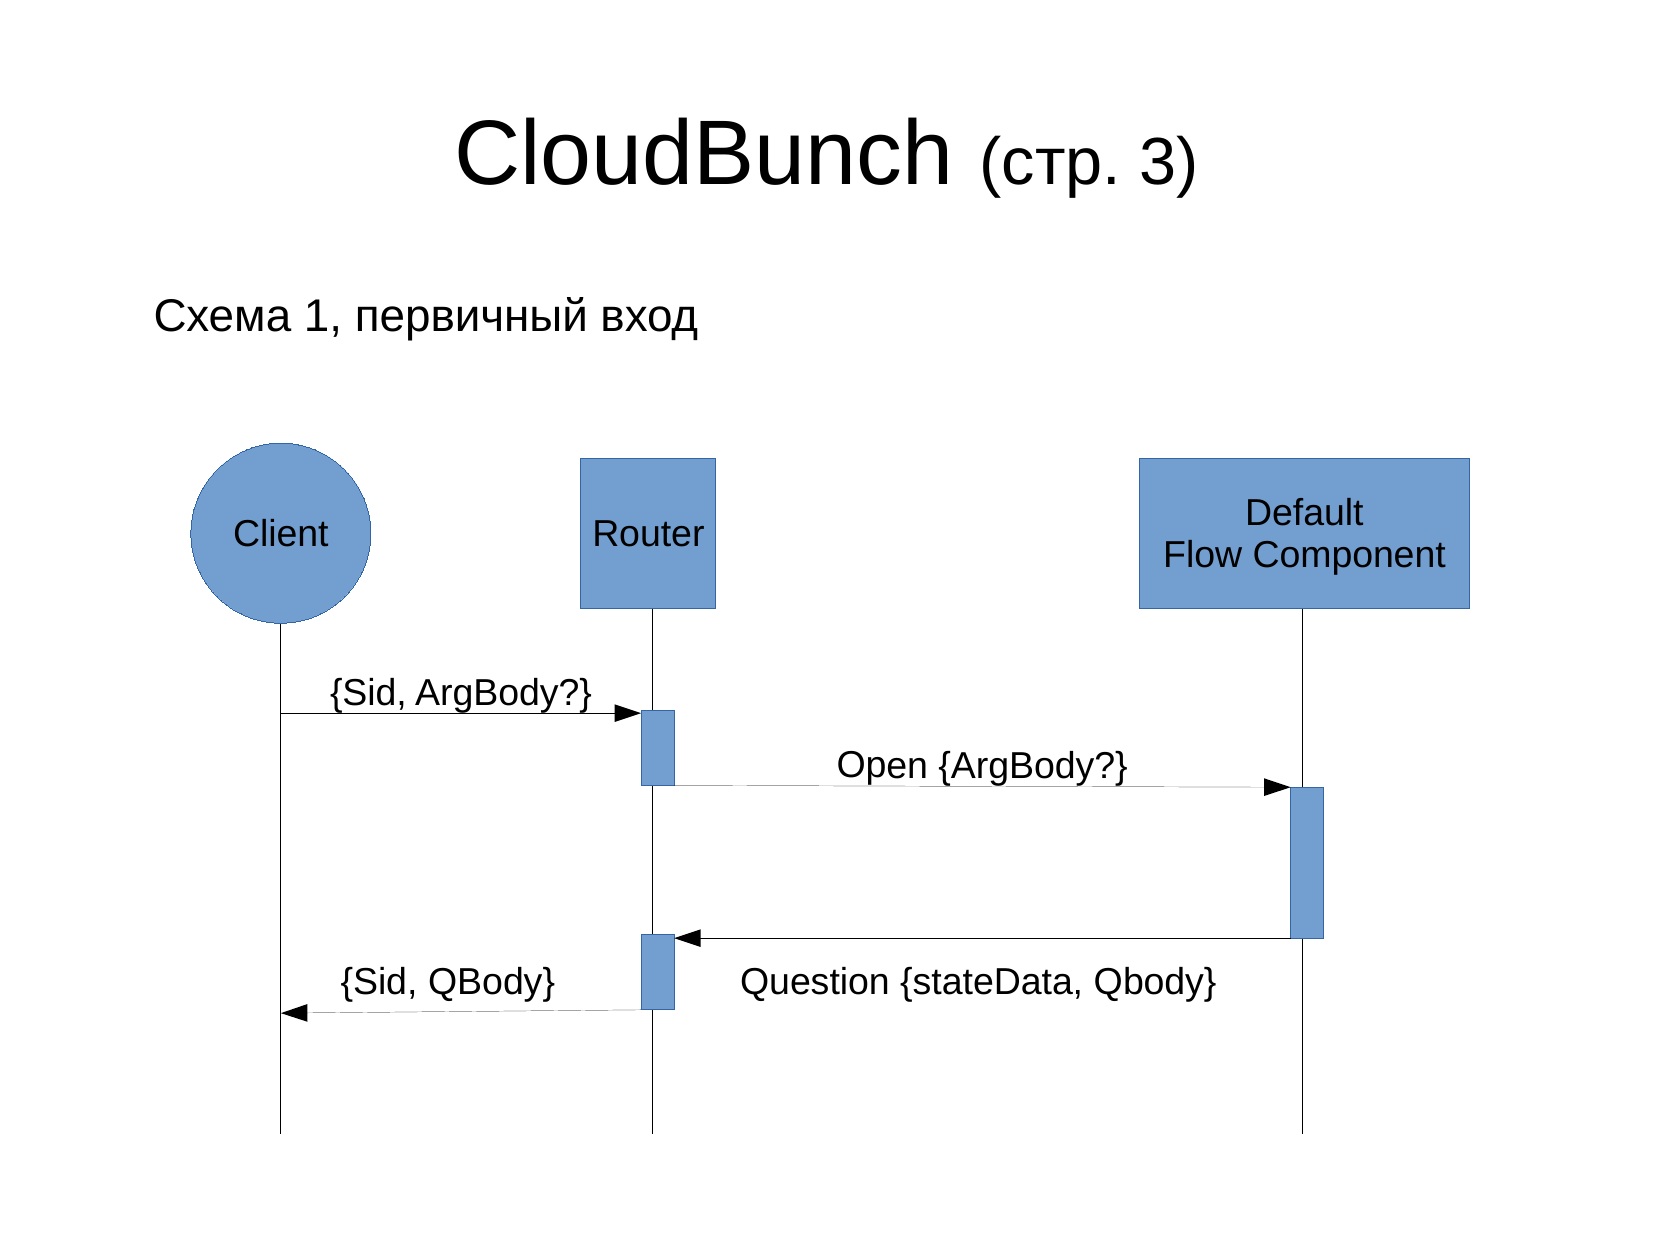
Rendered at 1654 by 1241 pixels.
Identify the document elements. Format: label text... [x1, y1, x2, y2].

text_box Default Flow Component [1139, 458, 1470, 609]
text_box Question {stateData, Qbody} [715, 953, 1241, 1052]
title CloudBunch (стр. 3) [82, 49, 1571, 257]
text_box Client [190, 443, 371, 624]
text_box Router [580, 458, 716, 609]
text_box {Sid, QBody} [325, 953, 611, 1010]
text_box [641, 934, 675, 1010]
text_box [1290, 787, 1324, 939]
text_box [641, 710, 675, 786]
list Схема 1, первичный вход [82, 290, 1571, 1171]
